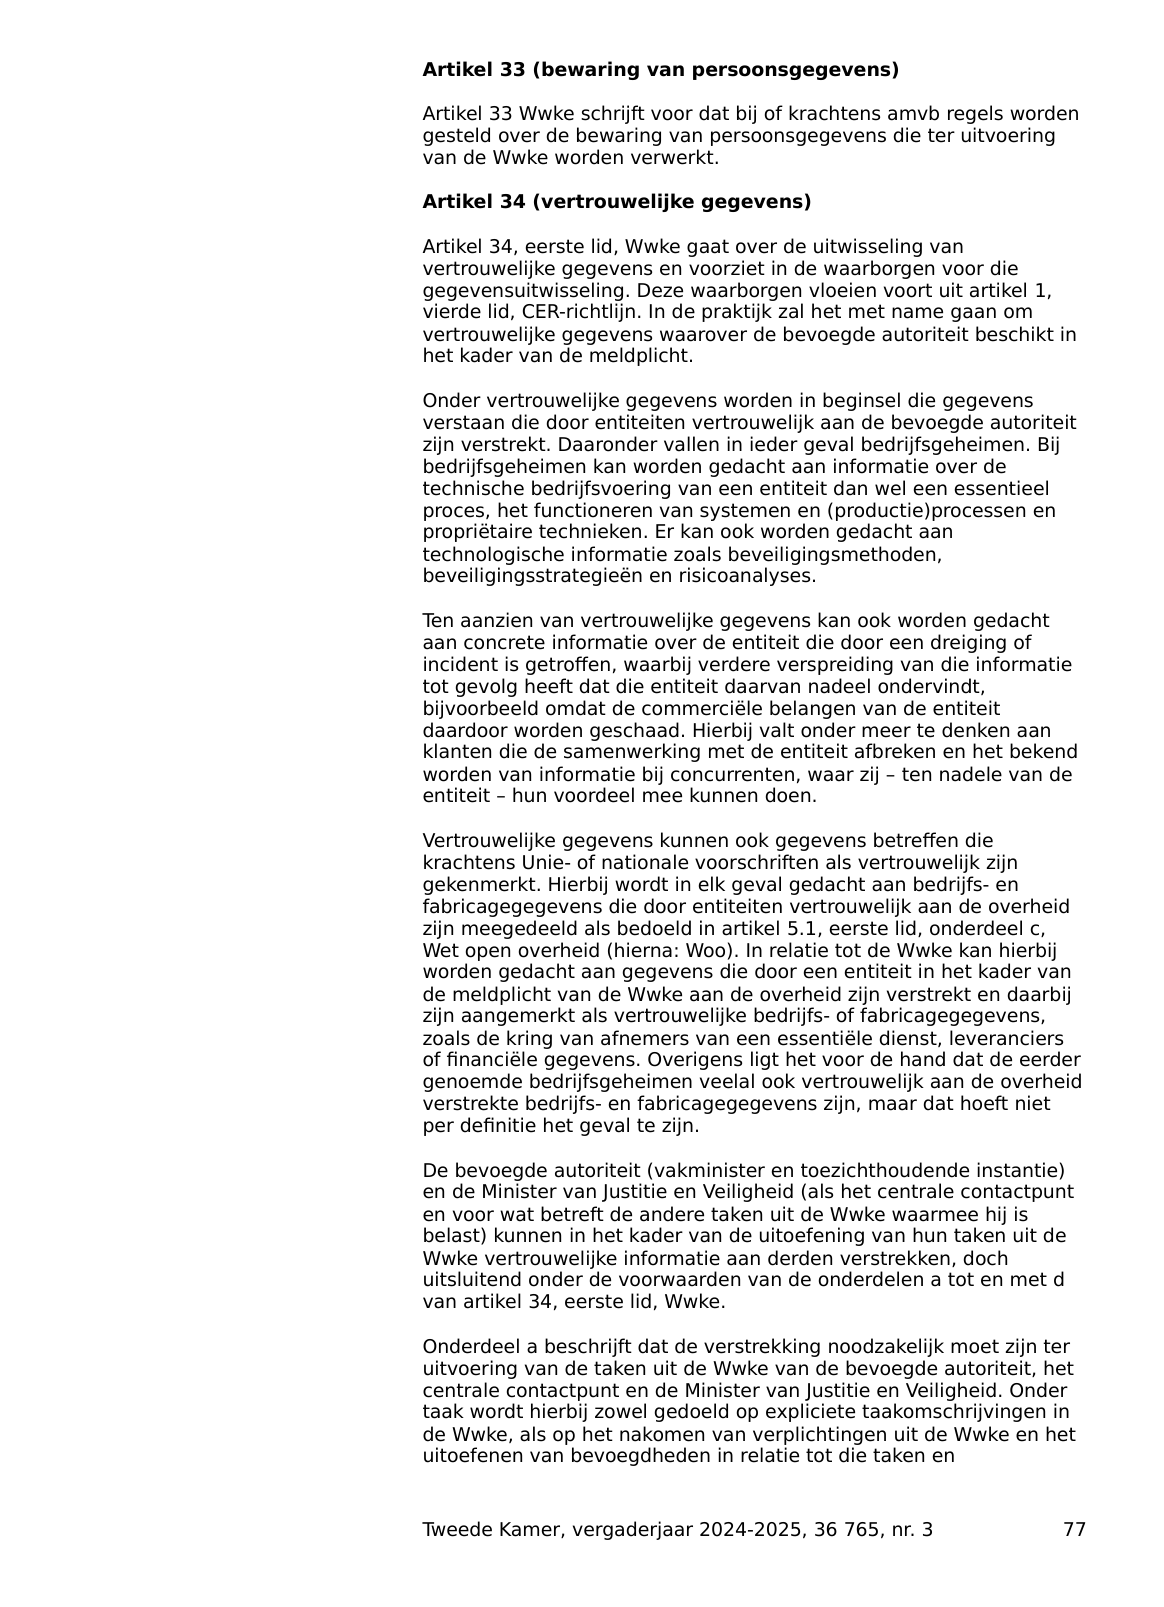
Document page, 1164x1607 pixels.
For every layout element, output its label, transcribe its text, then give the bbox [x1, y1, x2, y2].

text Artikel 33 Wwke schrijft voor dat bij of krachtens amvb regels worden gesteld over de bewaring van persoonsgegevens die ter uitvoering van de Wwke worden verwerkt. [422, 103, 1087, 169]
text De bevoegde autoriteit (vakminister en toezichthoudende instantie) en de Minister van Justitie en Veiligheid (als het centrale contactpunt en voor wat betreft de andere taken uit de Wwke waarmee hij is belast) kunnen in het kader van de uitoefening van hun taken uit de Wwke vertrouwelijke informatie aan derden verstrekken, doch uitsluitend onder de voorwaarden van de onderdelen a tot en met d van artikel 34, eerste lid, Wwke. [422, 1159, 1087, 1313]
subtitle Artikel 34 (vertrouwelijke gegevens) [422, 191, 1087, 213]
text Onderdeel a beschrijft dat de verstrekking noodzakelijk moet zijn ter uitvoering van de taken uit de Wwke van de bevoegde autoriteit, het centrale contactpunt en de Minister van Justitie en Veiligheid. Onder taak wordt hierbij zowel gedoeld op expliciete taakomschrijvingen in de Wwke, als op het nakomen van verplichtingen uit de Wwke en het uitoefenen van bevoegdheden in relatie tot die taken en [422, 1336, 1087, 1467]
text Ten aanzien van vertrouwelijke gegevens kan ook worden gedacht aan concrete informatie over de entiteit die door een dreiging of incident is getroffen, waarbij verdere verspreiding van die informatie tot gevolg heeft dat die entiteit daarvan nadeel ondervindt, bijvoorbeeld omdat de commerciële belangen van de entiteit daardoor worden geschaad. Hierbij valt onder meer te denken aan klanten die de samenwerking met de entiteit afbreken en het bekend worden van informatie bij concurrenten, waar zij – ten nadele van de entiteit – hun voordeel mee kunnen doen. [422, 609, 1087, 807]
text Artikel 34, eerste lid, Wwke gaat over de uitwisseling van vertrouwelijke gegevens en voorziet in de waarborgen voor die gegevensuitwisseling. Deze waarborgen vloeien voort uit artikel 1, vierde lid, CER-richtlijn. In de praktijk zal het met name gaan om vertrouwelijke gegevens waarover de bevoegde autoriteit beschikt in het kader van de meldplicht. [422, 236, 1087, 367]
text Onder vertrouwelijke gegevens worden in beginsel die gegevens verstaan die door entiteiten vertrouwelijk aan de bevoegde autoriteit zijn verstrekt. Daaronder vallen in ieder geval bedrijfsgeheimen. Bij bedrijfsgeheimen kan worden gedacht aan informatie over de technische bedrijfsvoering van een entiteit dan wel een essentieel proces, het functioneren van systemen en (productie)processen en propriëtaire technieken. Er kan ook worden gedacht aan technologische informatie zoals beveiligingsmethoden, beveiligingsstrategieën en risicoanalyses. [422, 389, 1087, 587]
text Vertrouwelijke gegevens kunnen ook gegevens betreffen die krachtens Unie- of nationale voorschriften als vertrouwelijk zijn gekenmerkt. Hierbij wordt in elk geval gedacht aan bedrijfs- en fabricagegegevens die door entiteiten vertrouwelijk aan de overheid zijn meegedeeld als bedoeld in artikel 5.1, eerste lid, onderdeel c, Wet open overheid (hierna: Woo). In relatie tot de Wwke kan hierbij worden gedacht aan gegevens die door een entiteit in het kader van de meldplicht van de Wwke aan de overheid zijn verstrekt en daarbij zijn aangemerkt als vertrouwelijke bedrijfs- of fabricagegegevens, zoals de kring van afnemers van een essentiële dienst, leveranciers of financiële gegevens. Overigens ligt het voor de hand dat de eerder genoemde bedrijfsgeheimen veelal ook vertrouwelijk aan de overheid verstrekte bedrijfs- en fabricagegegevens zijn, maar dat hoeft niet per definitie het geval te zijn. [422, 829, 1087, 1137]
subtitle Artikel 33 (bewaring van persoonsgegevens) [422, 59, 1087, 81]
